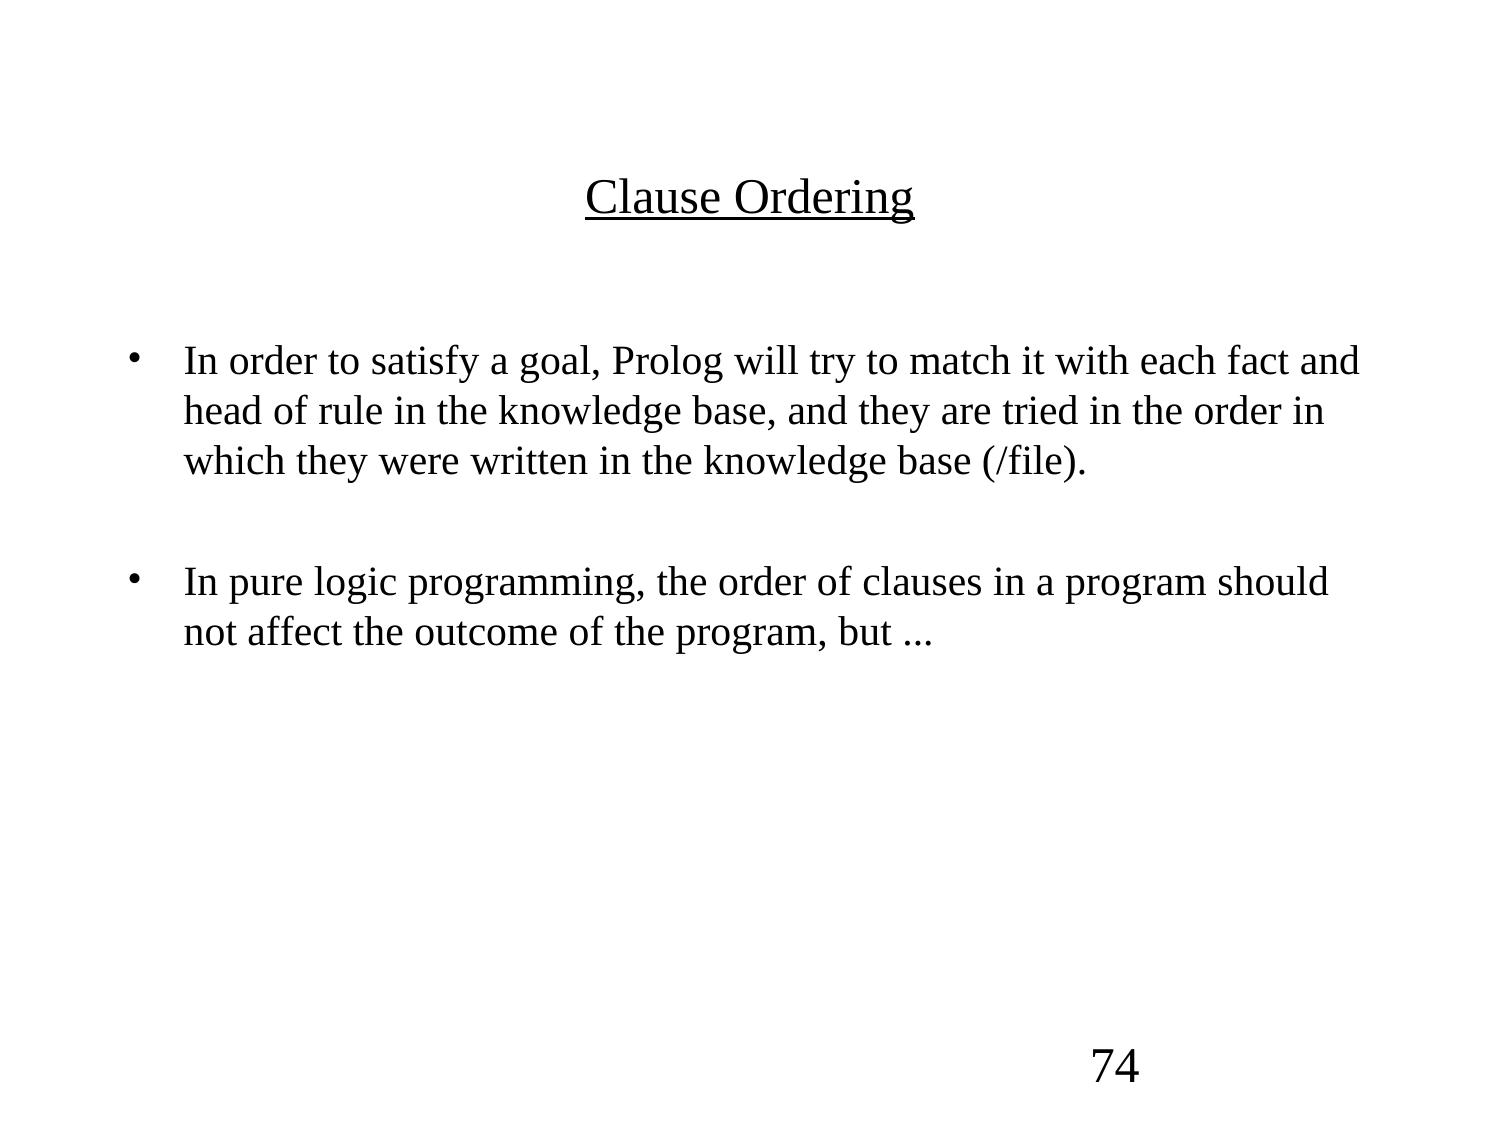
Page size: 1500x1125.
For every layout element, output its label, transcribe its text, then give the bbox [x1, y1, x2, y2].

title Clause Ordering [112, 99, 1388, 288]
list In order to satisfy a goal, Prolog will try to match it with each fact and head of rule in the knowledge base, and they are tried in the order in which they were written in the knowledge base (/file). In pure logic programming, the order of clauses in a program should not affect the outcome of the program, but ... [112, 324, 1388, 1000]
